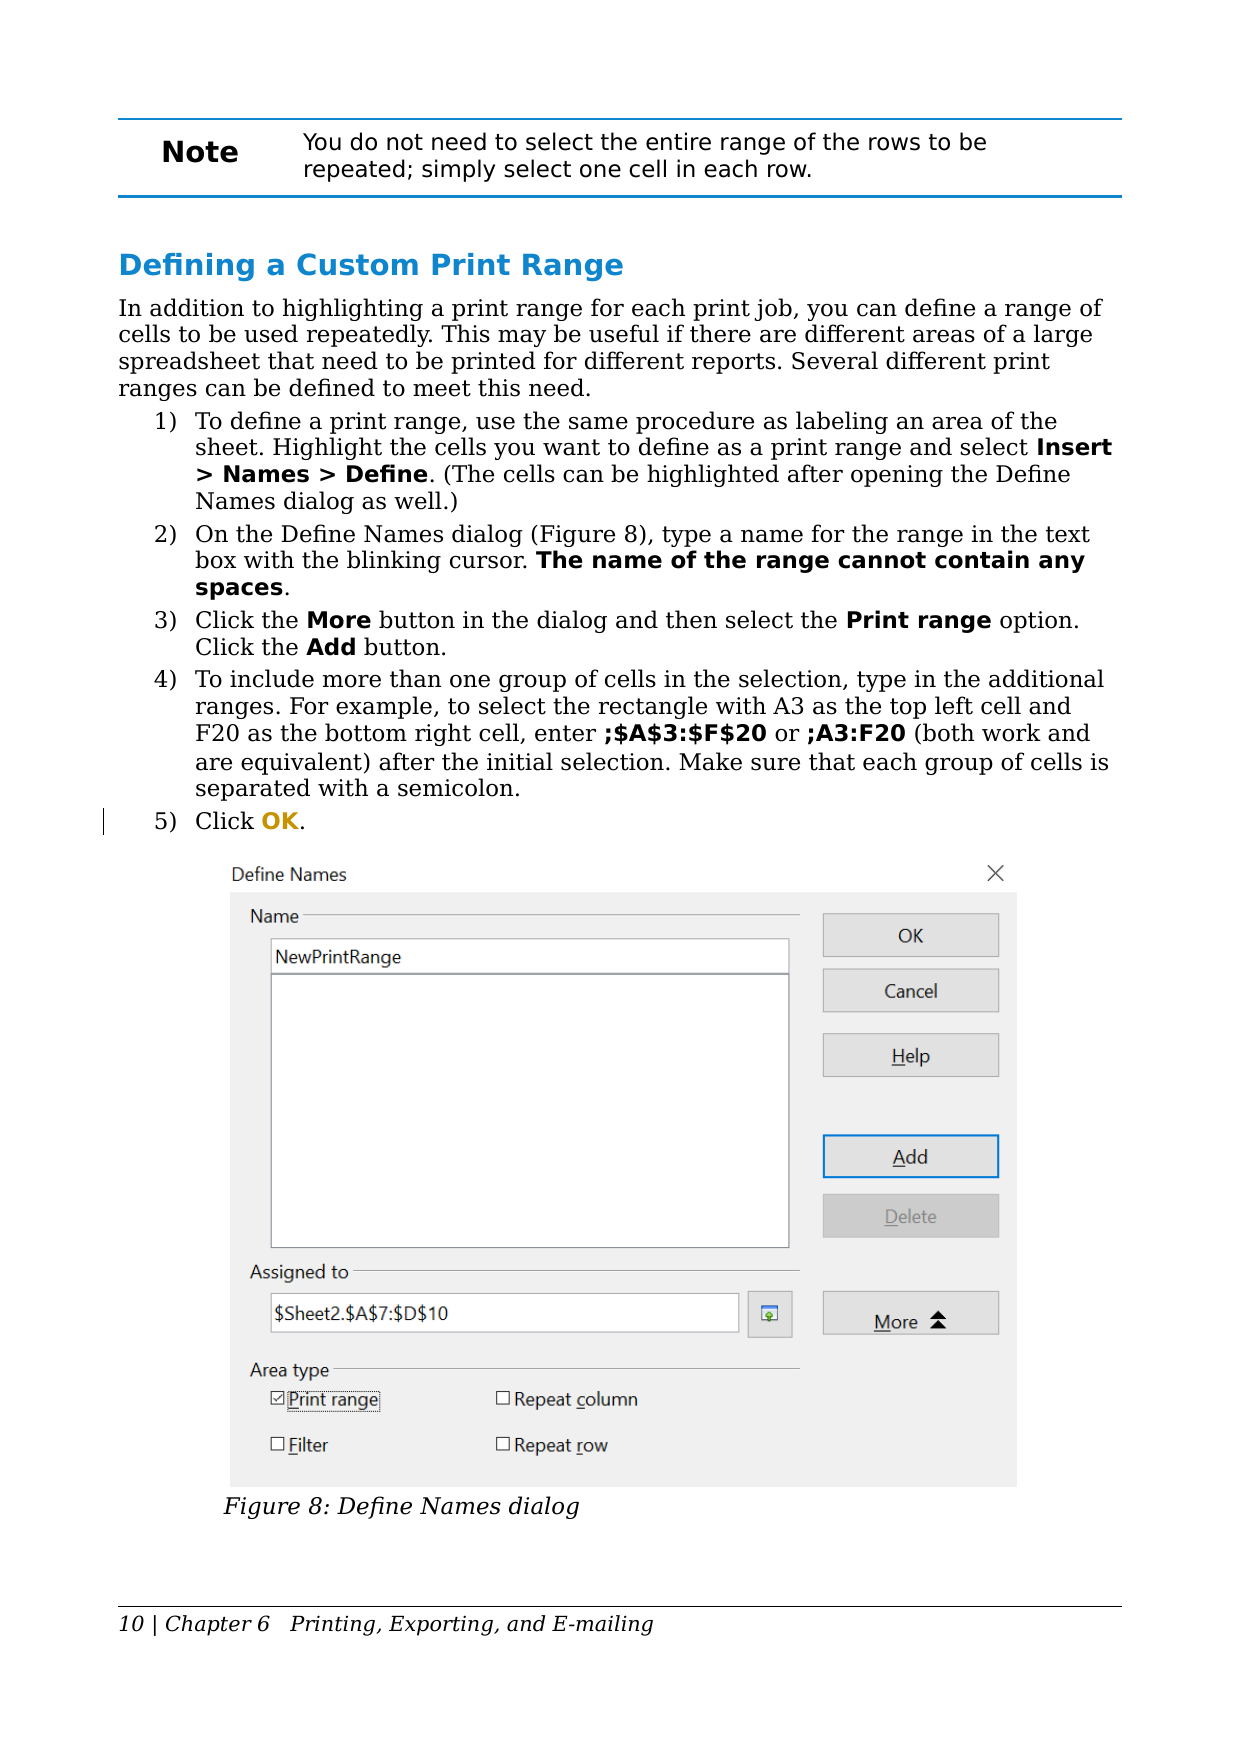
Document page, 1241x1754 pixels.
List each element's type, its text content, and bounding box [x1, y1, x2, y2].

list Click OK. [177, 808, 1122, 835]
list To include more than one group of cells in the selection, type in the additional ranges. For example, to select the rectangle with A3 as the top left cell and F20 as the bottom right cell, enter ;$A$3:$F$20 or ;A3:F20 (both work and are equivalent) after the initial selection. Make sure that each group of cells is separated with a semicolon. [177, 667, 1122, 802]
subtitle Defining a Custom Print Range [118, 248, 1122, 282]
list On the Define Names dialog (Figure 8), type a name for the range in the text box with the blinking cursor. The name of the range cannot contain any spaces. [177, 521, 1122, 601]
picture [230, 859, 1017, 1487]
table_header You do not need to select the entire range of the rows to be repeated; simply select one cell in each row. [281, 120, 1122, 195]
list To define a print range, use the same procedure as labeling an area of the sheet. Highlight the cells you want to define as a print range and select Insert > Names > Define. (The cells can be highlighted after opening the Define Names dialog as well.) [177, 408, 1122, 514]
table_header Note [118, 120, 281, 195]
text Figure 8: Define Names dialog [224, 1493, 1017, 1520]
list Click the More button in the dialog and then select the Print range option. Click the Add button. [177, 607, 1122, 660]
list In addition to highlighting a print range for each print job, you can define a range of cells to be used repeatedly. This may be useful if there are different areas of a large spreadsheet that need to be printed for different reports. Several different print ranges can be defined to meet this need. [118, 295, 1122, 401]
